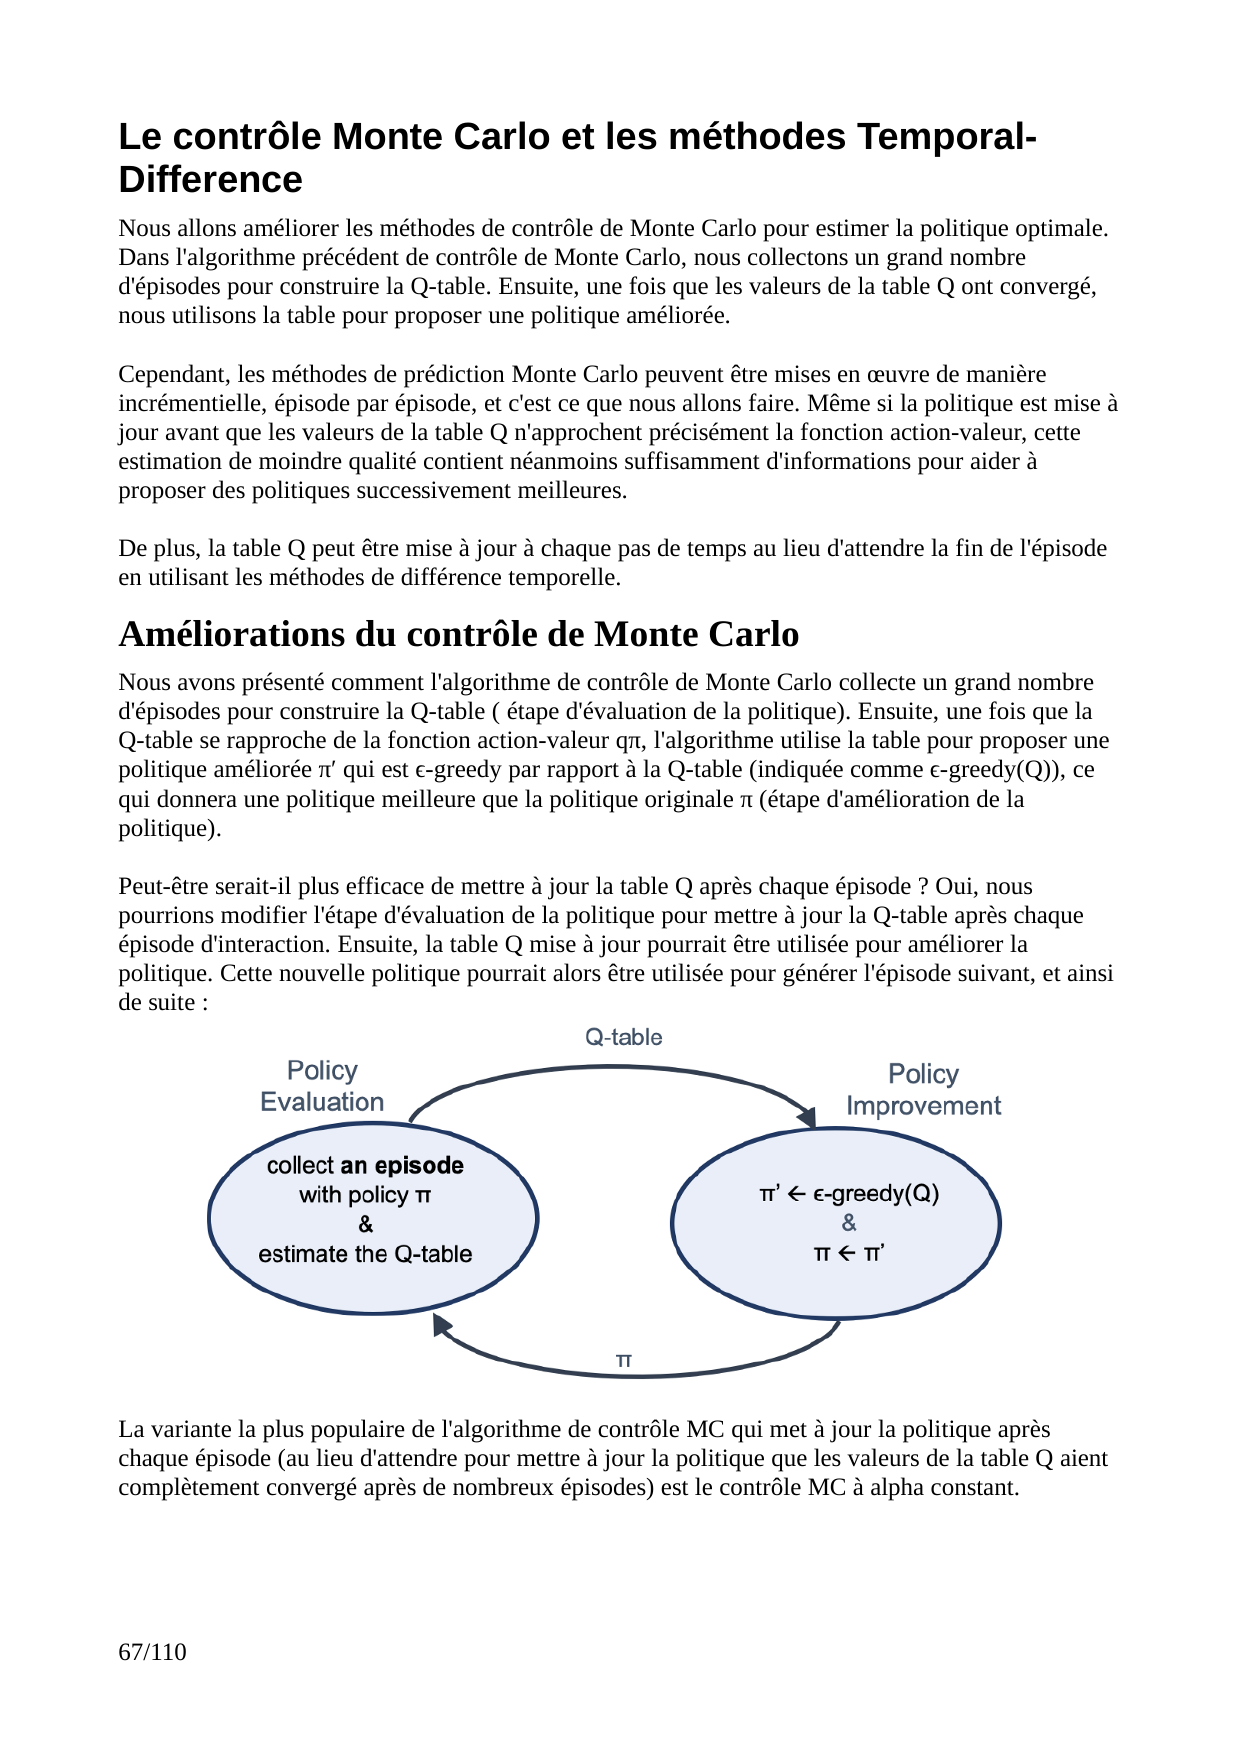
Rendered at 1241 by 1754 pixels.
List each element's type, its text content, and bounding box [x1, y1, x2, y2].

text La variante la plus populaire de l'algorithme de contrôle MC qui met à jour la politique après chaque épisode (au lieu d'attendre pour mettre à jour la politique que les valeurs de la table Q aient complètement convergé après de nombreux épisodes) est le contrôle MC à alpha constant. [118, 1414, 1122, 1501]
text Peut-être serait-il plus efficace de mettre à jour la table Q après chaque épisode ? Oui, nous pourrions modifier l'étape d'évaluation de la politique pour mettre à jour la Q-table après chaque épisode d'interaction. Ensuite, la table Q mise à jour pourrait être utilisée pour améliorer la politique. Cette nouvelle politique pourrait alors être utilisée pour générer l'épisode suivant, et ainsi de suite : [118, 871, 1122, 1016]
text De plus, la table Q peut être mise à jour à chaque pas de temps au lieu d'attendre la fin de l'épisode en utilisant les méthodes de différence temporelle. [118, 533, 1122, 591]
subtitle Améliorations du contrôle de Monte Carlo [118, 612, 1122, 655]
subtitle Le contrôle Monte Carlo et les méthodes Temporal-Difference [118, 113, 1122, 201]
text Cependant, les méthodes de prédiction Monte Carlo peuvent être mises en œuvre de manière incrémentielle, épisode par épisode, et c'est ce que nous allons faire. Même si la politique est mise à jour avant que les valeurs de la table Q n'approchent précisément la fonction action-valeur, cette estimation de moindre qualité contient néanmoins suffisamment d'informations pour aider à proposer des politiques successivement meilleures. [118, 358, 1122, 504]
text Nous avons présenté comment l'algorithme de contrôle de Monte Carlo collecte un grand nombre d'épisodes pour construire la Q-table ( étape d'évaluation de la politique). Ensuite, une fois que la Q-table se rapproche de la fonction action-valeur qπ, l'algorithme utilise la table pour proposer une politique améliorée π′ qui est ϵ-greedy par rapport à la Q-table (indiquée comme ϵ-greedy(Q)), ce qui donnera une politique meilleure que la politique originale π (étape d'amélioration de la politique). [118, 667, 1122, 842]
text Nous allons améliorer les méthodes de contrôle de Monte Carlo pour estimer la politique optimale. Dans l'algorithme précédent de contrôle de Monte Carlo, nous collectons un grand nombre d'épisodes pour construire la Q-table. Ensuite, une fois que les valeurs de la table Q ont convergé, nous utilisons la table pour proposer une politique améliorée. [118, 213, 1122, 329]
picture [118, 1016, 1123, 1385]
